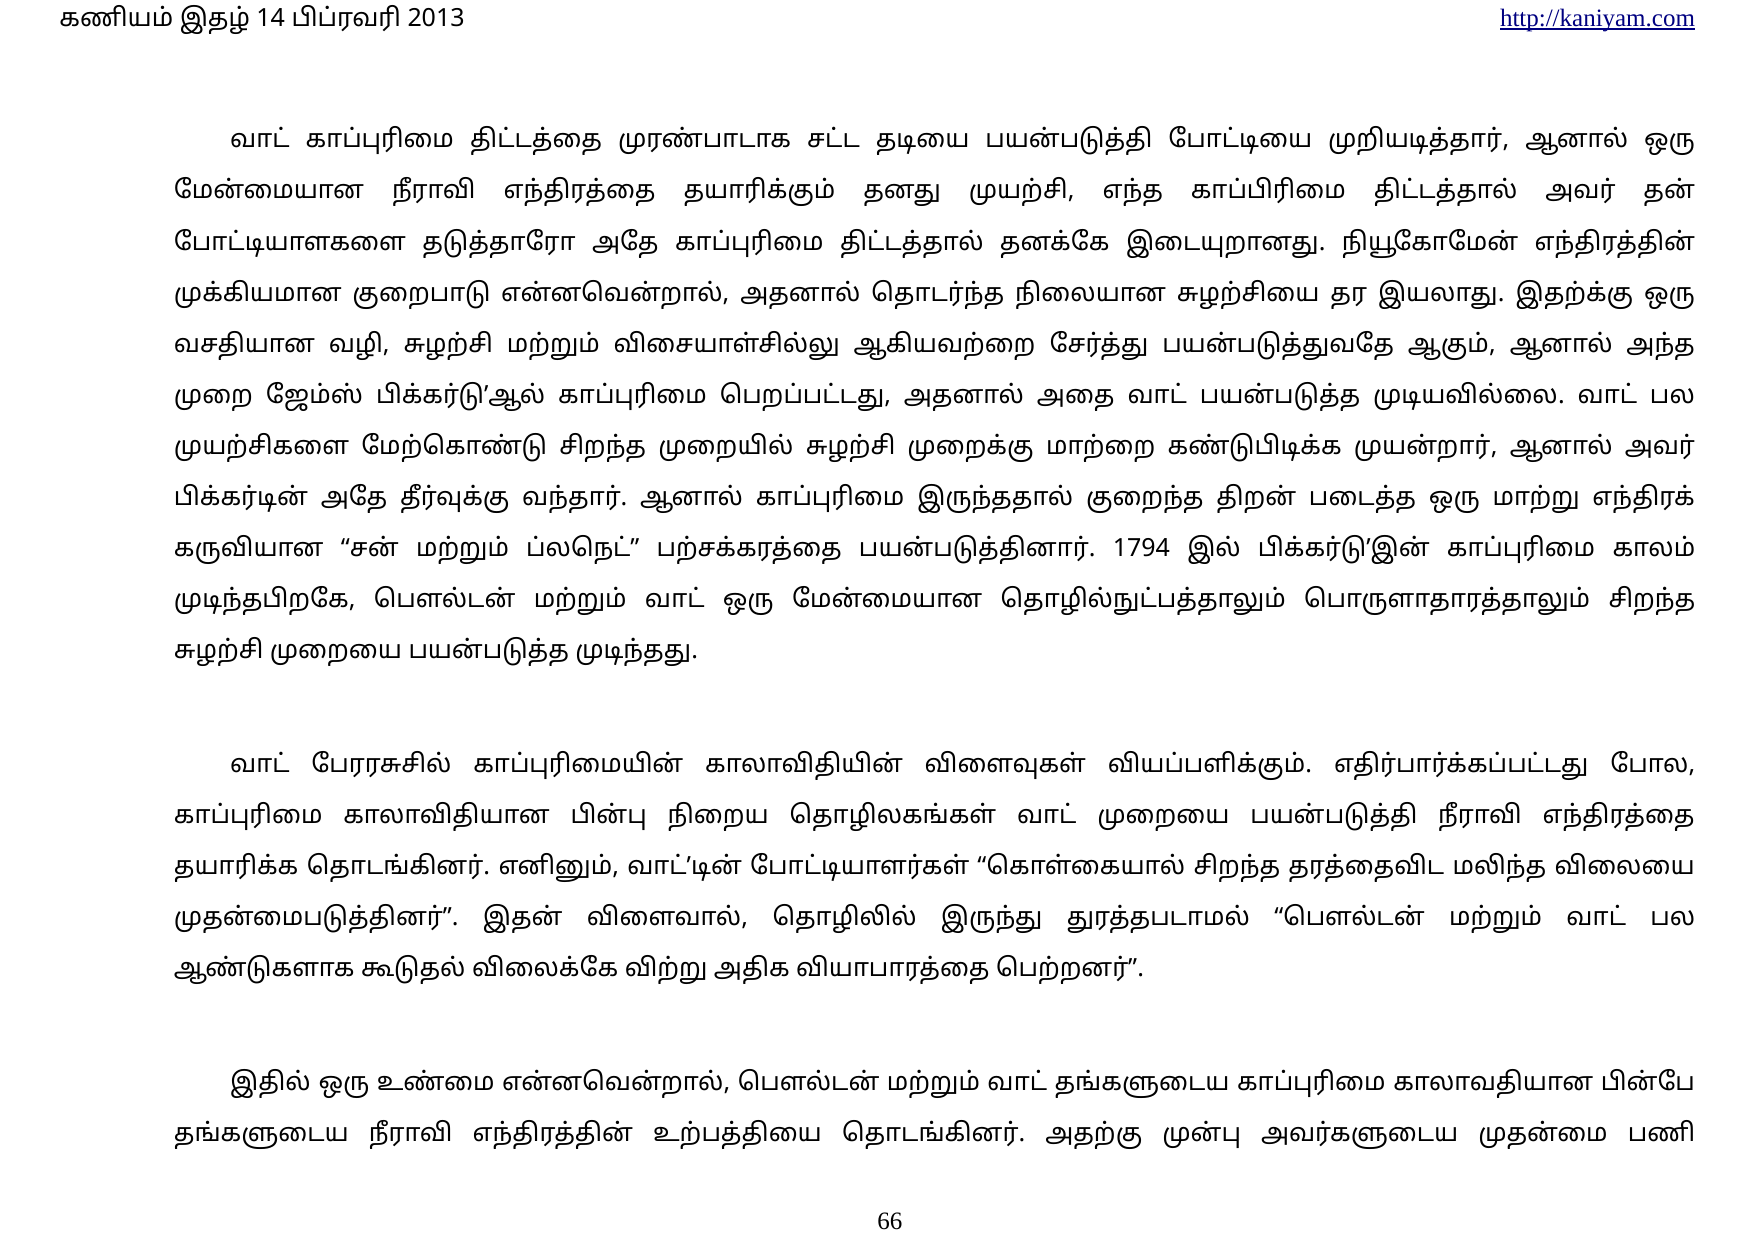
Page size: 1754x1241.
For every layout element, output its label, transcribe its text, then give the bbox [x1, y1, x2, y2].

text இதில் ஒரு உண்மை என்னவென்றால், பௌல்டன் மற்றும் வாட் தங்களுடைய காப்புரிமை காலாவதியான பின்பே தங்களுடைய நீராவி எந்திரத்தின் உற்பத்தியை தொடங்கினர். அதற்கு முன்பு அவர்களுடைய முதன்மை பணி [174, 1063, 1695, 1148]
text வாட் காப்புரிமை திட்டத்தை முரண்பாடாக சட்ட தடியை பயன்படுத்தி போட்டியை முறியடித்தார், ஆனால் ஒரு மேன்மையான நீராவி எந்திரத்தை தயாரிக்கும் தனது முயற்சி, எந்த காப்பிரிமை திட்டத்தால் அவர் தன் போட்டியாளகளை தடுத்தாரோ அதே காப்புரிமை திட்டத்தால் தனக்கே இடையுறானது. நியூகோமேன் எந்திரத்தின் முக்கியமான குறைபாடு என்னவென்றால், அதனால் தொடர்ந்த நிலையான சுழற்சியை தர இயலாது. இதற்க்கு ஒரு வசதியான வழி, சுழற்சி மற்றும் விசையாள்சில்லு ஆகியவற்றை சேர்த்து பயன்படுத்துவதே ஆகும், ஆனால் அந்த முறை ஜேம்ஸ் பிக்கர்டு’ஆல் காப்புரிமை பெறப்பட்டது, அதனால் அதை வாட் பயன்படுத்த முடியவில்லை. வாட் பல முயற்சிகளை மேற்கொண்டு சிறந்த முறையில் சுழற்சி முறைக்கு மாற்றை கண்டுபிடிக்க முயன்றார், ஆனால் அவர் பிக்கர்டின் அதே தீர்வுக்கு வந்தார். ஆனால் காப்புரிமை இருந்ததால் குறைந்த திறன் படைத்த ஒரு மாற்று எந்திரக் கருவியான “சன் மற்றும் ப்லநெட்” பற்சக்கரத்தை பயன்படுத்தினார். 1794 இல் பிக்கர்டு’இன் காப்புரிமை காலம் முடிந்தபிறகே, பௌல்டன் மற்றும் வாட் ஒரு மேன்மையான தொழில்நுட்பத்தாலும் பொருளாதாரத்தாலும் சிறந்த சுழற்சி முறையை பயன்படுத்த முடிந்தது. [174, 121, 1695, 666]
text வாட் பேரரசுசில் காப்புரிமையின் காலாவிதியின் விளைவுகள் வியப்பளிக்கும். எதிர்பார்க்கப்பட்டது போல, காப்புரிமை காலாவிதியான பின்பு நிறைய தொழிலகங்கள் வாட் முறையை பயன்படுத்தி நீராவி எந்திரத்தை தயாரிக்க தொடங்கினர். எனினும், வாட்’டின் போட்டியாளர்கள் “கொள்கையால் சிறந்த தரத்தைவிட மலிந்த விலையை முதன்மைபடுத்தினர்”. இதன் விளைவால், தொழிலில் இருந்து துரத்தபடாமல் “பௌல்டன் மற்றும் வாட் பல ஆண்டுகளாக கூடுதல் விலைக்கே விற்று அதிக வியாபாரத்தை பெற்றனர்”. [174, 745, 1695, 983]
